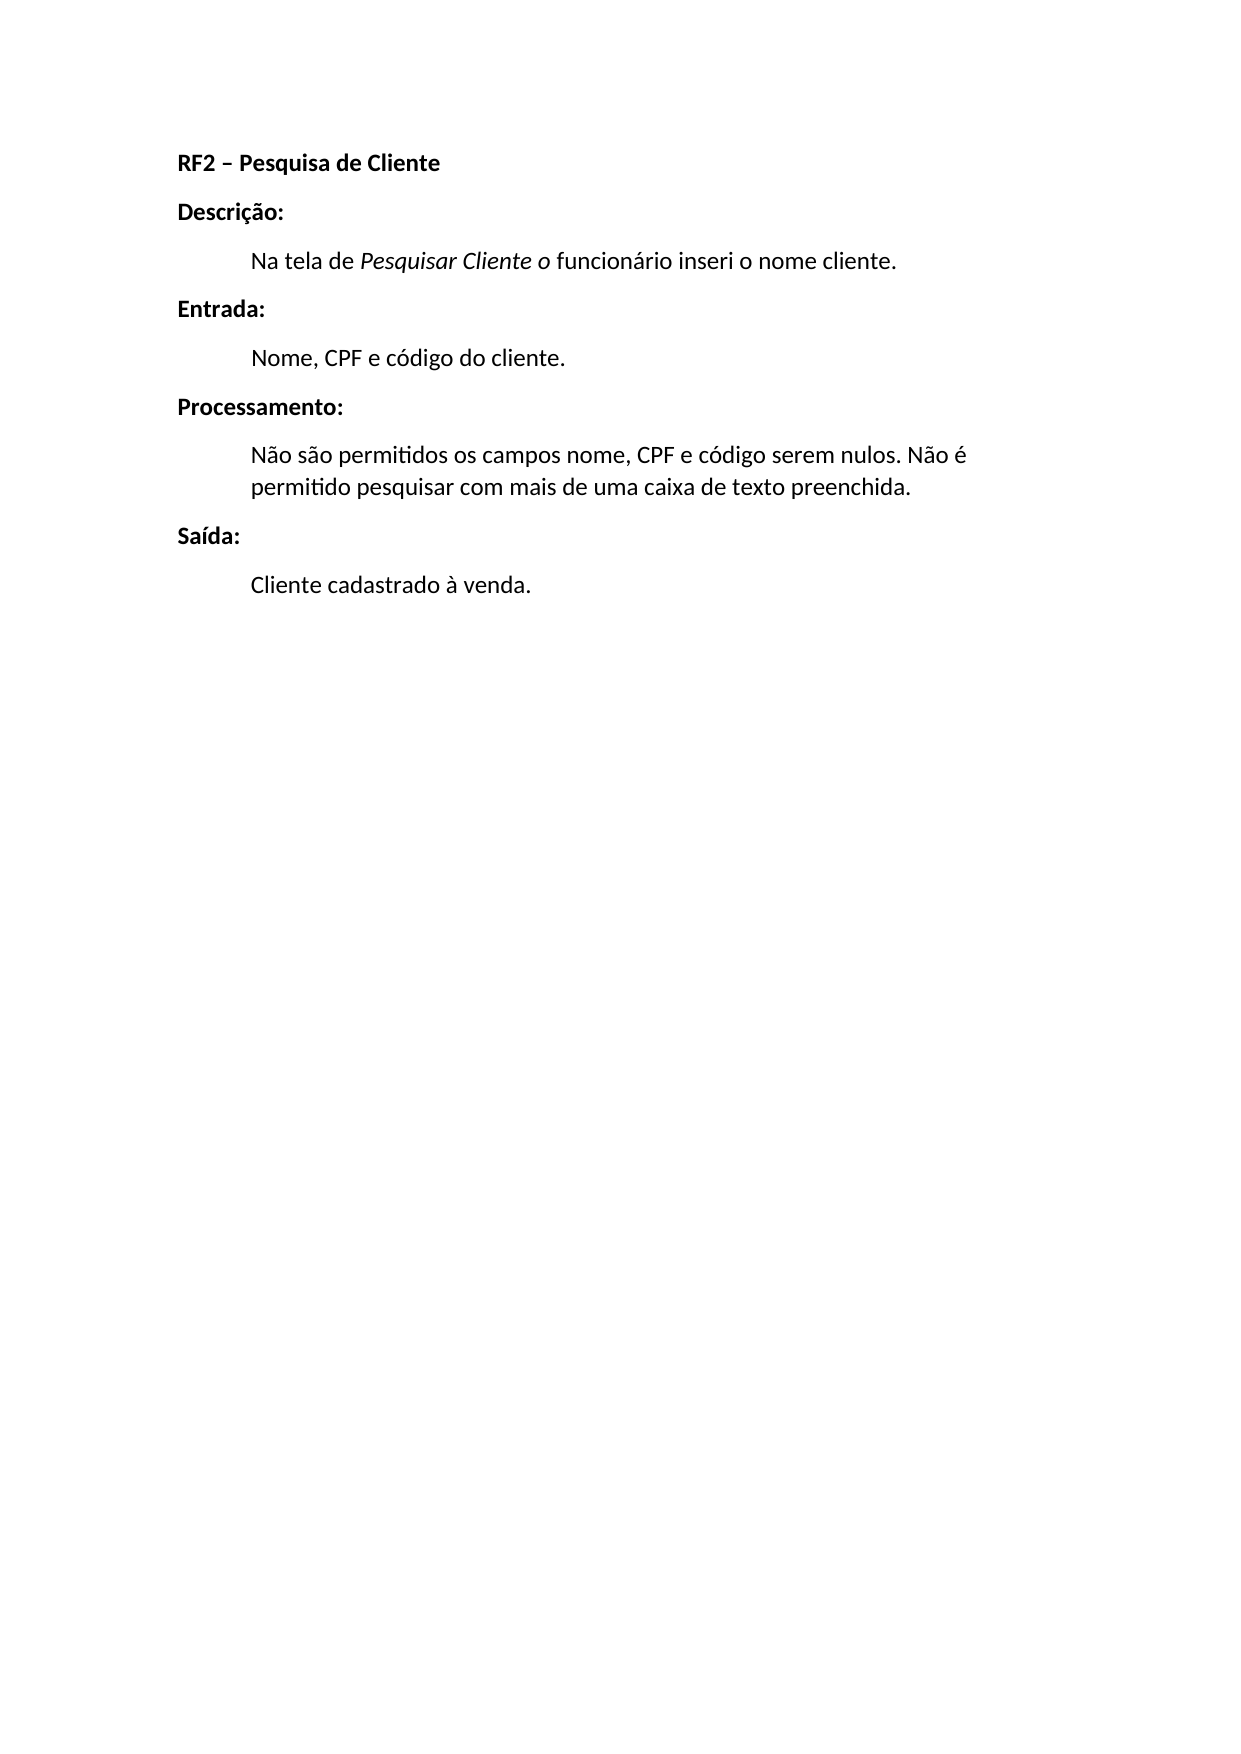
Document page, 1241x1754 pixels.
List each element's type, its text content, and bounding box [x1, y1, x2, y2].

text Nome, CPF e código do cliente. [177, 342, 1063, 373]
text Cliente cadastrado à venda. [251, 569, 1063, 599]
text Descrição: [177, 196, 1063, 227]
text Não são permitidos os campos nome, CPF e código serem nulos. Não é permitido pesquisar com mais de uma caixa de texto preenchida. [251, 439, 1063, 502]
text RF2 – Pesquisa de Cliente [177, 148, 1063, 178]
text Saída: [177, 520, 1063, 551]
text Na tela de Pesquisar Cliente o funcionário inseri o nome cliente. [251, 245, 1063, 275]
text Entrada: [177, 293, 1063, 324]
text Processamento: [177, 391, 1063, 421]
